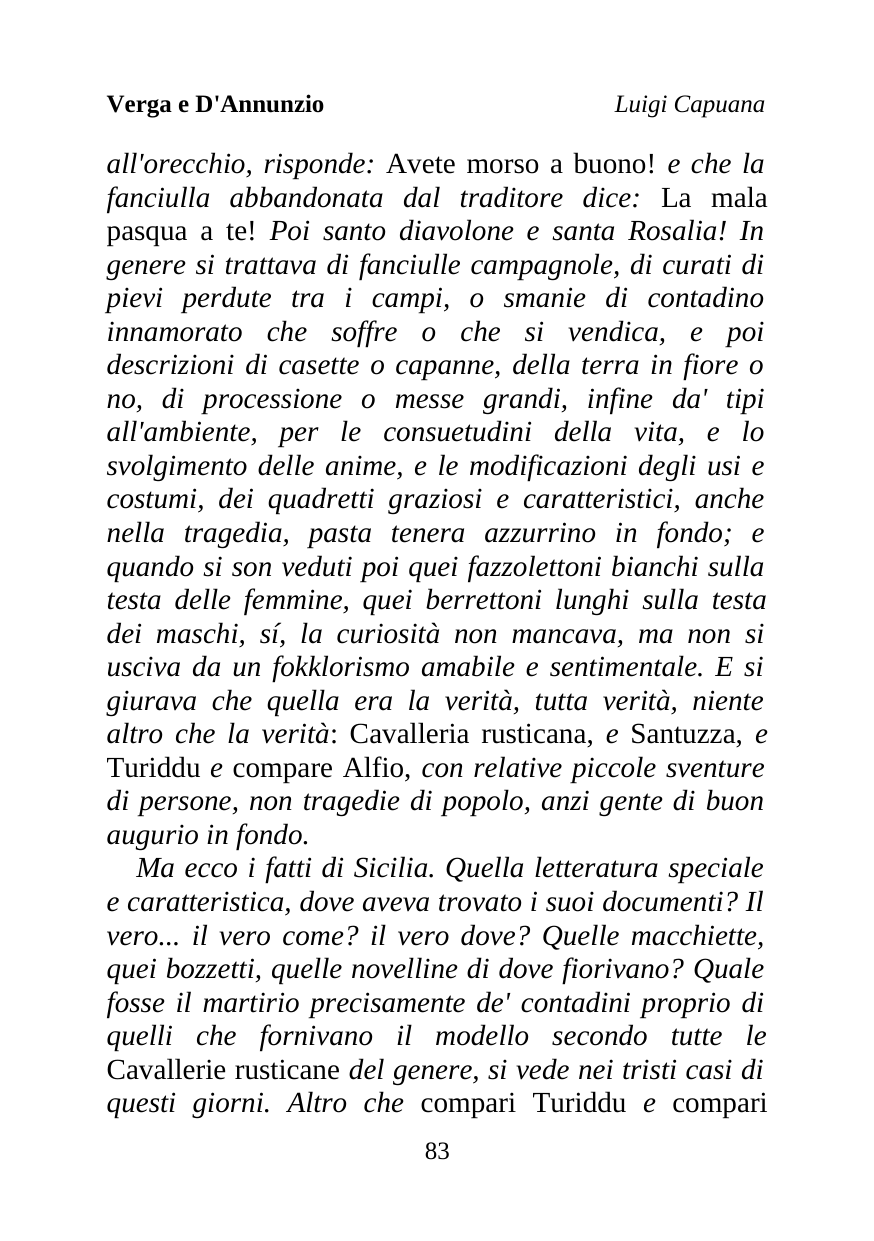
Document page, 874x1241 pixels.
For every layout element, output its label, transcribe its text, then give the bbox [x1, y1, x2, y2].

text all'orecchio, risponde: Avete morso a buono! e che la fanciulla abbandonata dal traditore dice: La mala pasqua a te! Poi santo diavolone e santa Rosalia! In genere si trattava di fanciulle campagnole, di curati di pievi perdute tra i campi, o smanie di contadino innamorato che soffre o che si vendica, e poi descrizioni di casette o capanne, della terra in fiore o no, di processione o messe grandi, infine da' tipi all'ambiente, per le consuetudini della vita, e lo svolgimento delle anime, e le modificazioni degli usi e costumi, dei quadretti graziosi e caratteristici, anche nella tragedia, pasta tenera azzurrino in fondo; e quando si son veduti poi quei fazzolettoni bianchi sulla testa delle femmine, quei berrettoni lunghi sulla testa dei maschi, sí, la curiosità non mancava, ma non si usciva da un fokklorismo amabile e sentimentale. E si giurava che quella era la verità, tutta verità, niente altro che la verità: Cavalleria rusticana, e Santuzza, e Turiddu e compare Alfio, con relative piccole sventure di persone, non tragedie di popolo, anzi gente di buon augurio in fondo. [106, 146, 768, 851]
text Ma ecco i fatti di Sicilia. Quella letteratura speciale e caratteristica, dove aveva trovato i suoi documenti? Il vero... il vero come? il vero dove? Quelle macchiette, quei bozzetti, quelle novelline di dove fiorivano? Quale fosse il martirio precisamente de' contadini proprio di quelli che fornivano il modello secondo tutte le Cavallerie rusticane del genere, si vede nei tristi casi di questi giorni. Altro che compari Turiddu e compari [106, 851, 768, 1119]
